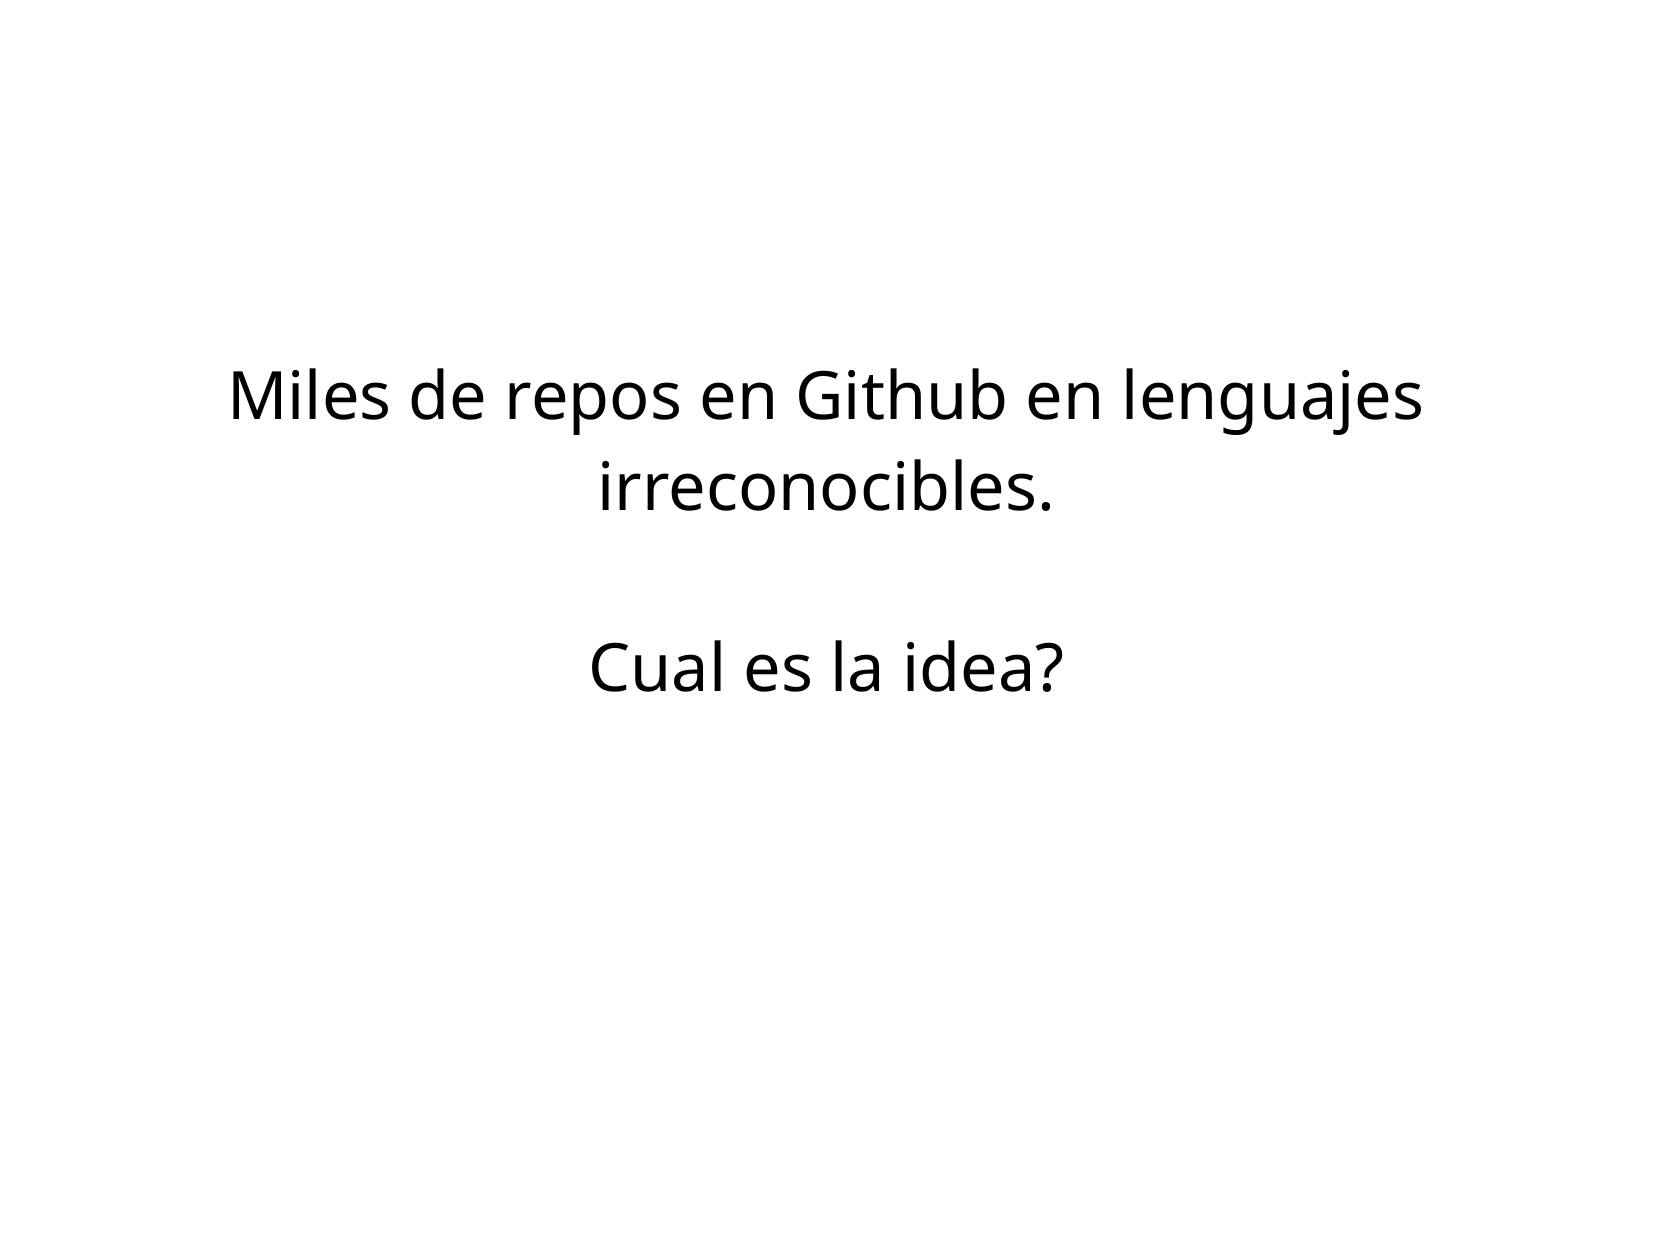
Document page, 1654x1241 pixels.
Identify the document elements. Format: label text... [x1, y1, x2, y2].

subtitle Miles de repos en Github en lenguajes irreconocibles. Cual es la idea? [82, 49, 1571, 1010]
